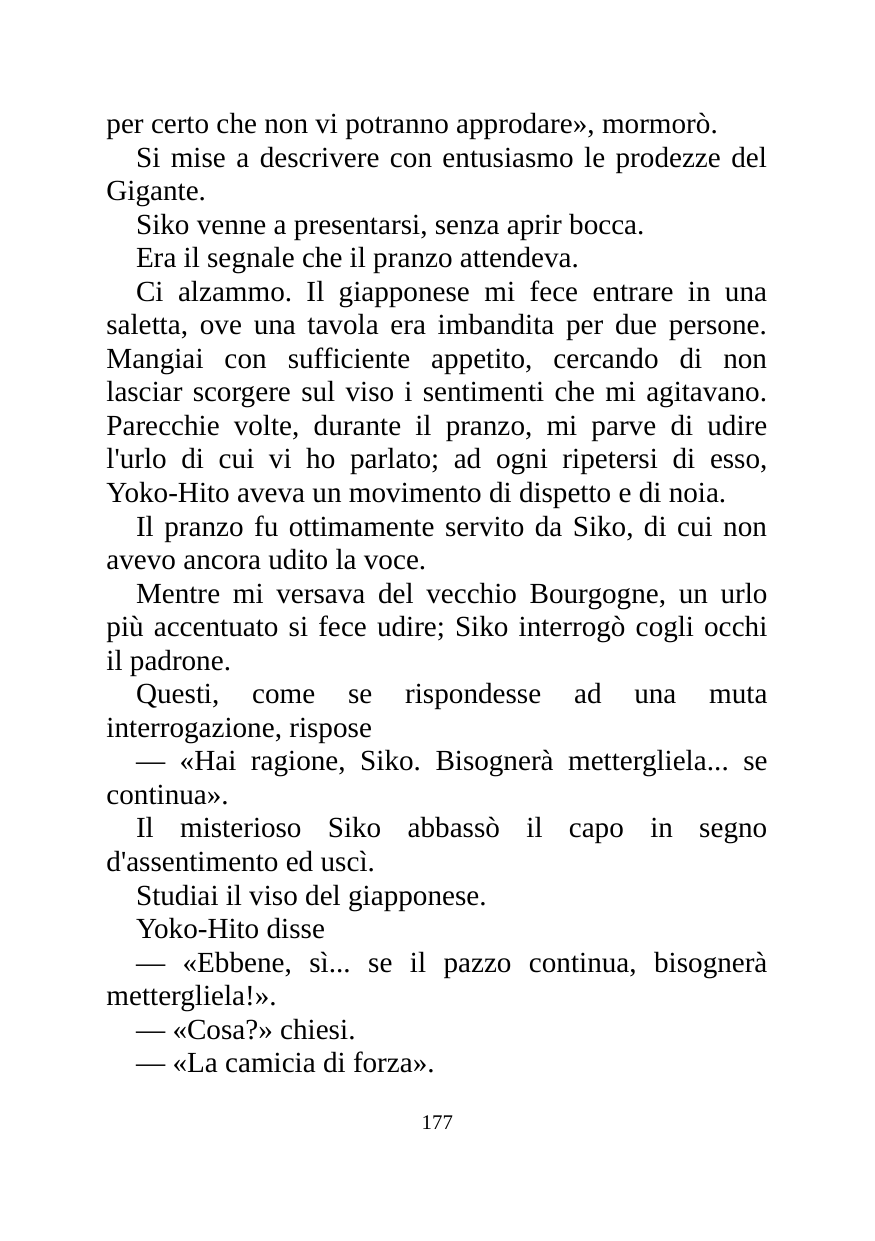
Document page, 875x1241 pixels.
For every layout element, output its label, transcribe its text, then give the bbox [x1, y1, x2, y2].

text Questi, come se rispondesse ad una muta interrogazione, rispose [106, 676, 768, 743]
text Il pranzo fu ottimamente servito da Siko, di cui non avevo ancora udito la voce. [106, 509, 768, 576]
text Studiai il viso del giapponese. [106, 878, 768, 911]
text Mentre mi versava del vecchio Bourgogne, un urlo più accentuato si fece udire; Siko interrogò cogli occhi il padrone. [106, 576, 768, 676]
text Ci alzammo. Il giapponese mi fece entrare in una saletta, ove una tavola era imbandita per due persone. Mangiai con sufficiente appetito, cercando di non lasciar scorgere sul viso i sentimenti che mi agitavano. Parecchie volte, durante il pranzo, mi parve di udire l'urlo di cui vi ho parlato; ad ogni ripetersi di esso, Yoko-Hito aveva un movimento di dispetto e di noia. [106, 274, 768, 509]
text per certo che non vi potranno approdare», mormorò. [106, 106, 768, 140]
text — «Hai ragione, Siko. Bisognerà mettergliela... se continua». [106, 743, 768, 811]
text Si mise a descrivere con entusiasmo le prodezze del Gigante. [106, 140, 768, 207]
text — «Ebbene, sì... se il pazzo continua, bisognerà mettergliela!». [106, 945, 768, 1012]
text Siko venne a presentarsi, senza aprir bocca. [106, 207, 768, 240]
text — «Cosa?» chiesi. [106, 1012, 768, 1045]
text Era il segnale che il pranzo attendeva. [106, 240, 768, 274]
text — «La camicia di forza». [106, 1045, 768, 1079]
text Il misterioso Siko abbassò il capo in segno d'assentimento ed uscì. [106, 811, 768, 878]
text Yoko-Hito disse [106, 911, 768, 945]
